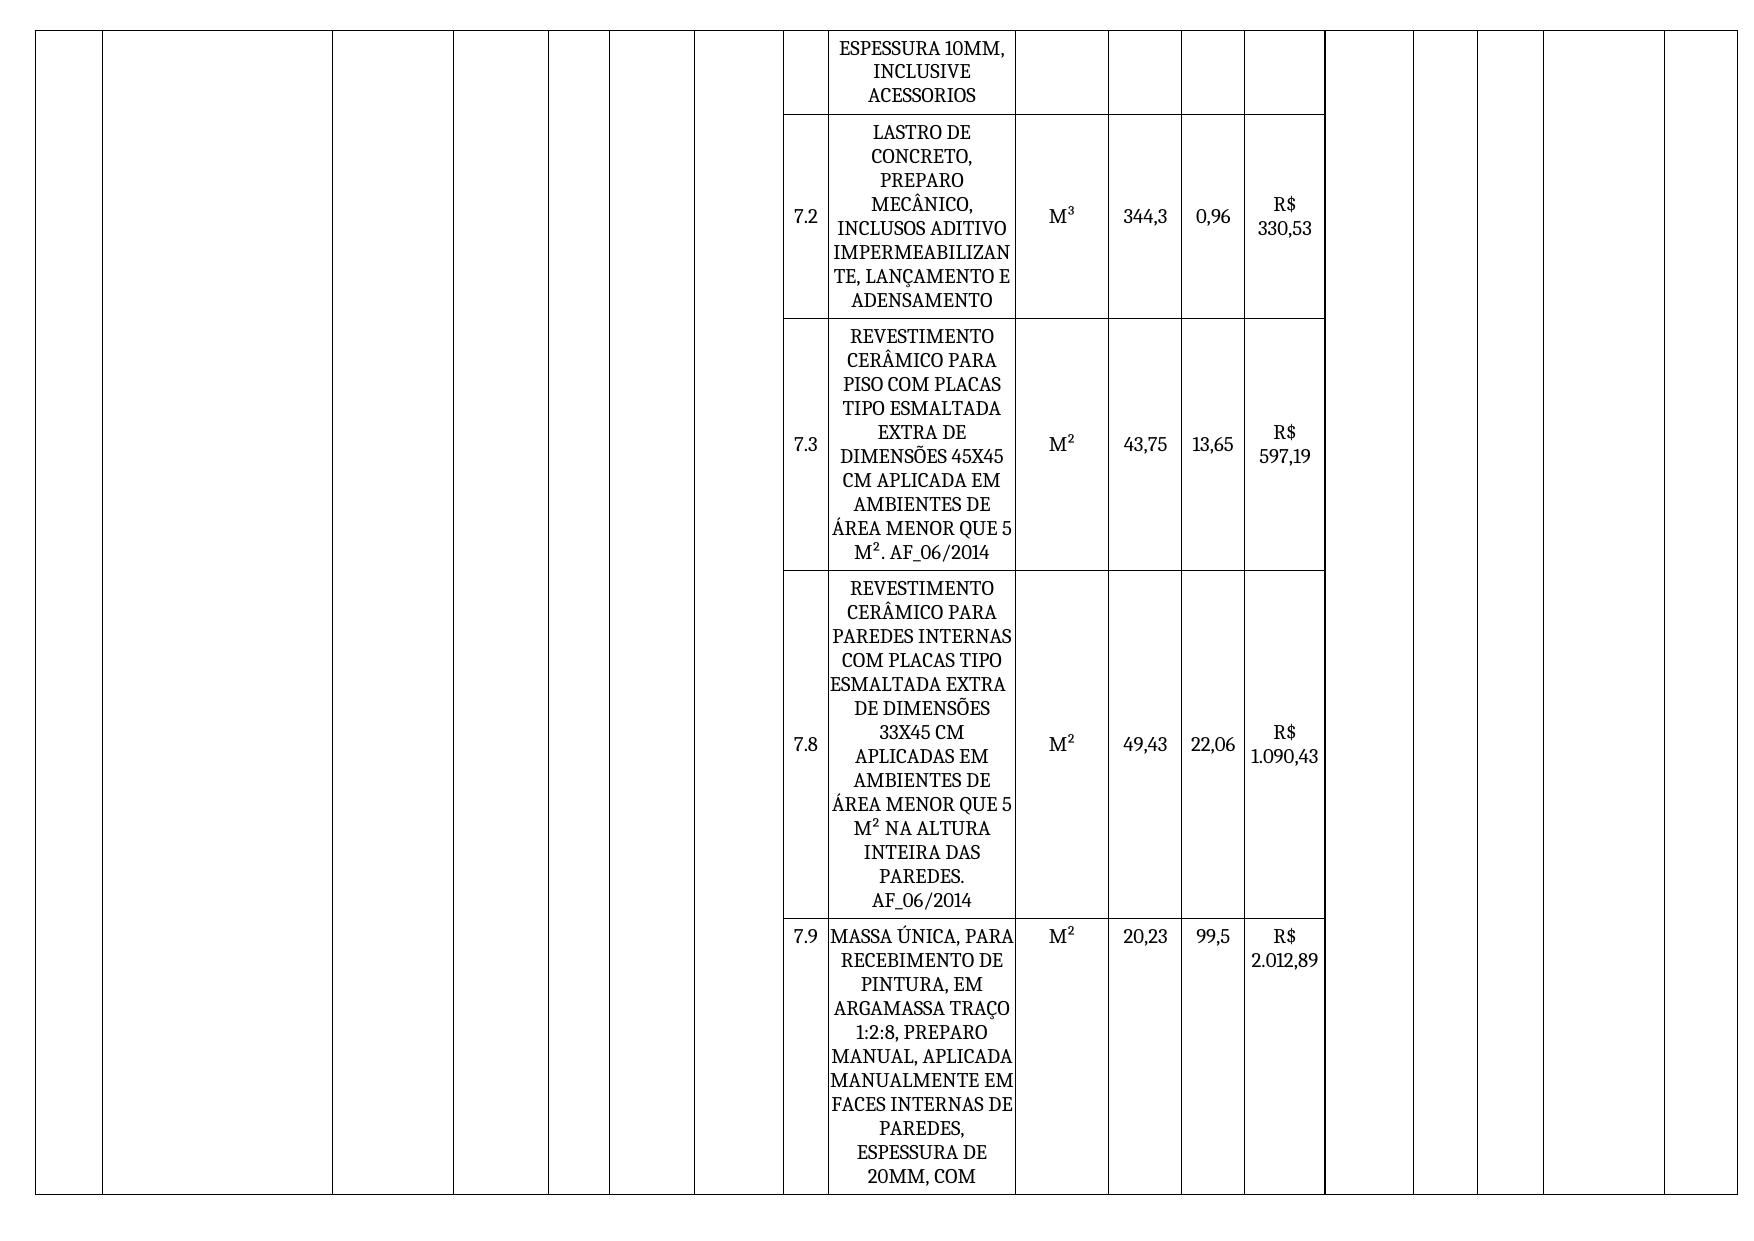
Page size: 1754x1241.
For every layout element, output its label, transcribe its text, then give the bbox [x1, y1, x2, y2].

table_cell R$ 330,53 [1245, 115, 1324, 318]
table_cell [1016, 31, 1108, 114]
table_cell 7.2 [784, 115, 828, 318]
table_cell 99,5 [1182, 919, 1244, 1194]
table_cell 43,75 [1109, 319, 1181, 570]
table_cell [103, 31, 332, 1194]
table_cell M² [1016, 319, 1108, 570]
table_cell [784, 31, 828, 114]
table_cell [1414, 31, 1477, 1194]
table_cell ESPESSURA 10MM, INCLUSIVE ACESSORIOS [829, 31, 1015, 114]
table_cell R$ 597,19 [1245, 319, 1324, 570]
table_cell REVESTIMENTO CERÂMICO PARA PISO COM PLACAS TIPO ESMALTADA EXTRA DE DIMENSÕES 45X45 CM APLICADA EM AMBIENTES DE ÁREA MENOR QUE 5 M². AF_06/2014 [829, 319, 1015, 570]
table_cell LASTRO DE CONCRETO, PREPARO MECÂNICO, INCLUSOS ADITIVO IMPERMEABILIZANTE, LANÇAMENTO E ADENSAMENTO [829, 115, 1015, 318]
table_cell [1326, 31, 1413, 1194]
table_cell R$ 1.090,43 [1245, 571, 1324, 918]
table_cell REVESTIMENTO CERÂMICO PARA PAREDES INTERNAS COM PLACAS TIPO ESMALTADA EXTRA DE DIMENSÕES 33X45 CM APLICADAS EM AMBIENTES DE ÁREA MENOR QUE 5 M² NA ALTURA INTEIRA DAS PAREDES. AF_06/2014 [829, 571, 1015, 918]
table_cell 22,06 [1182, 571, 1244, 918]
table_cell [1109, 31, 1181, 114]
table_cell [1544, 31, 1664, 1194]
table_cell 0,96 [1182, 115, 1244, 318]
table_cell 7.9 [784, 919, 828, 1194]
table_cell [610, 31, 694, 1194]
table_cell [1665, 31, 1737, 1194]
table_cell 7.8 [784, 571, 828, 918]
table_cell [549, 31, 609, 1194]
table_cell 49,43 [1109, 571, 1181, 918]
table_cell [454, 31, 548, 1194]
table_cell [1245, 31, 1324, 114]
table_cell 344,3 [1109, 115, 1181, 318]
table_cell [1478, 31, 1543, 1194]
table_cell 7.3 [784, 319, 828, 570]
table_cell MASSA ÚNICA, PARA RECEBIMENTO DE PINTURA, EM ARGAMASSA TRAÇO 1:2:8, PREPARO MANUAL, APLICADA MANUALMENTE EM FACES INTERNAS DE PAREDES, ESPESSURA DE 20MM, COM [829, 919, 1015, 1194]
table_cell M² [1016, 571, 1108, 918]
table_cell 20,23 [1109, 919, 1181, 1194]
table_cell M² [1016, 919, 1108, 1194]
table_cell R$ 2.012,89 [1245, 919, 1324, 1194]
table_cell [695, 31, 783, 1194]
table_cell M³ [1016, 115, 1108, 318]
table_cell [36, 31, 102, 1194]
table_cell 13,65 [1182, 319, 1244, 570]
table_cell [1182, 31, 1244, 114]
table_cell [333, 31, 453, 1194]
